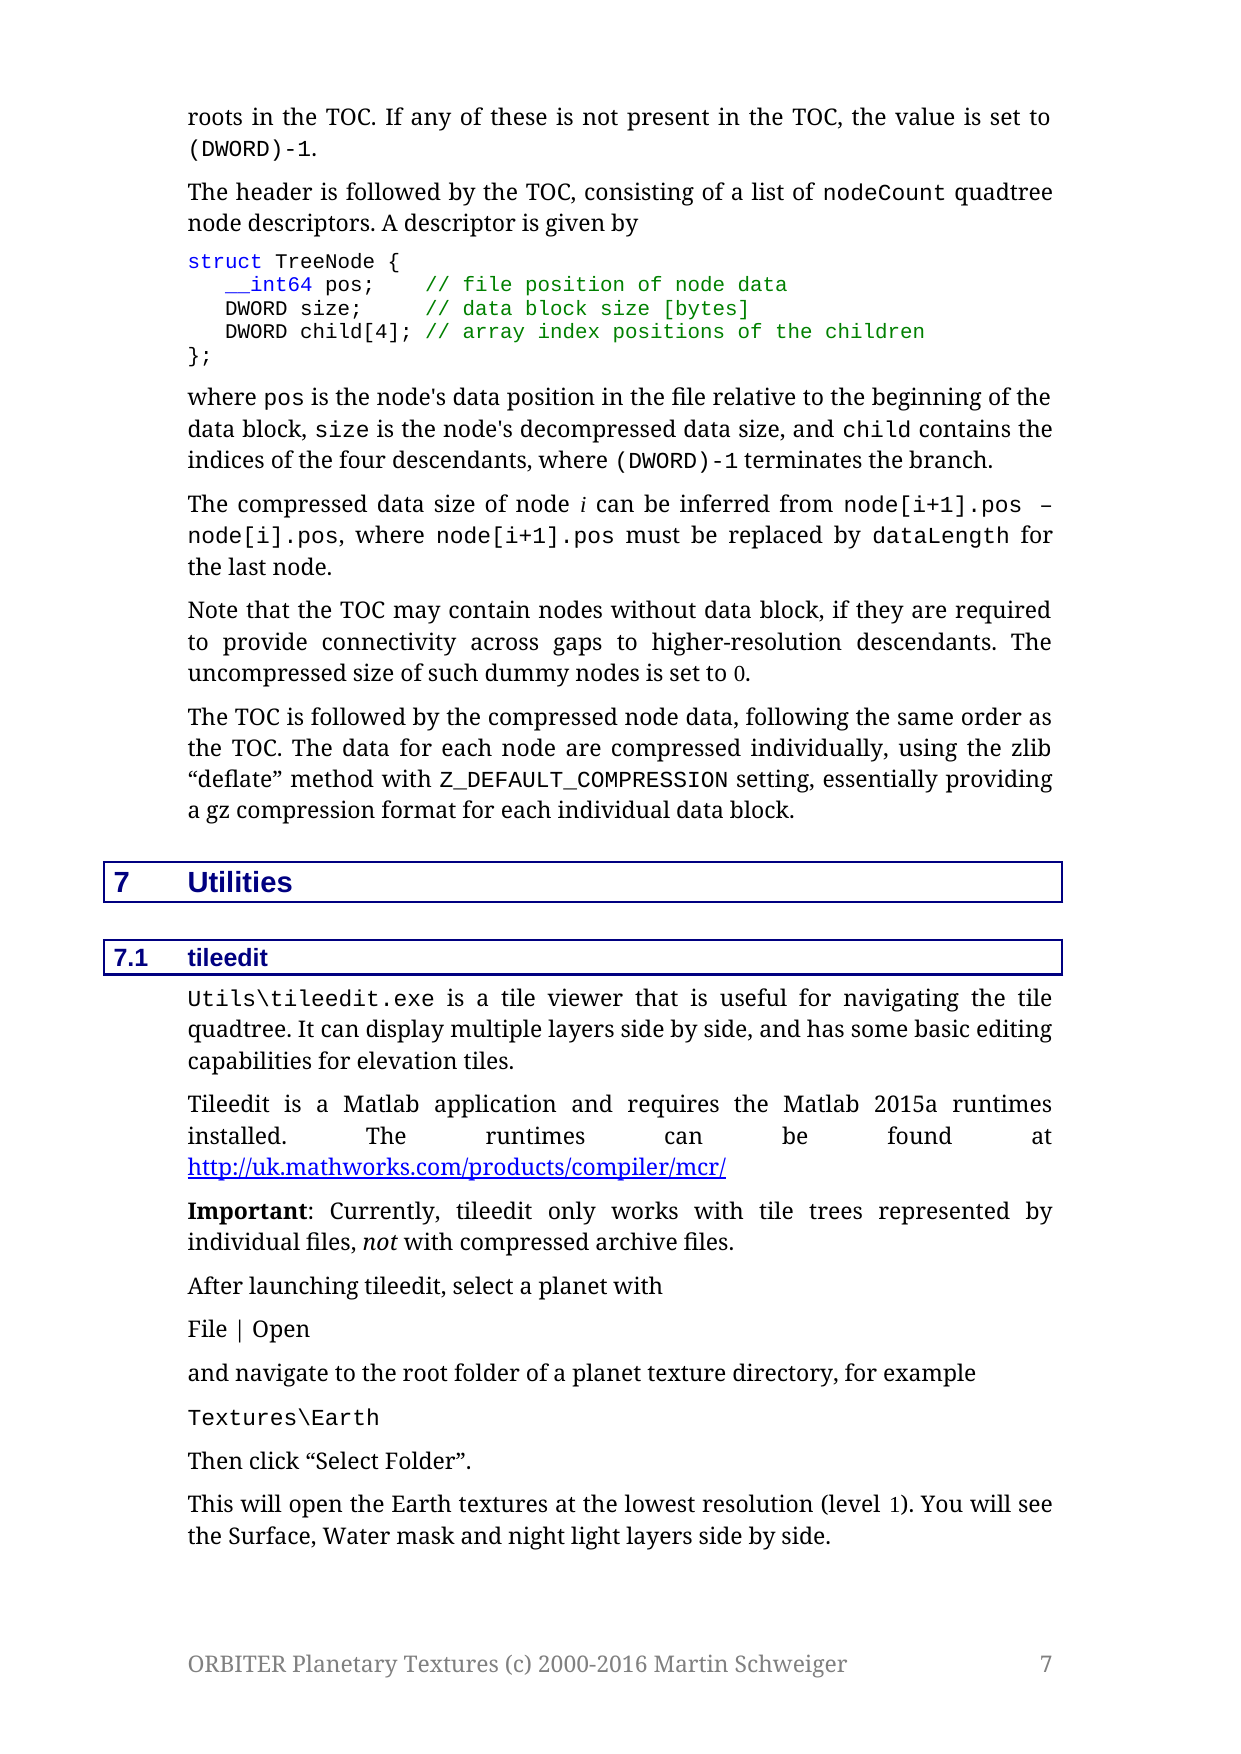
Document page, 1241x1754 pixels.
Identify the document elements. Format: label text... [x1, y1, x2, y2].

text Important: Currently, tileedit only works with tile trees represented by individual files, not with compressed archive files. [187, 1194, 1053, 1257]
text The compressed data size of node i can be inferred from node[i+1].pos – node[i].pos, where node[i+1].pos must be replaced by dataLength for the last node. [187, 488, 1053, 582]
subtitle tileedit [105, 941, 1061, 973]
text where pos is the node's data position in the file relative to the beginning of the data block, size is the node's decompressed data size, and child contains the indices of the four descendants, where (DWORD)-1 terminates the branch. [187, 381, 1053, 475]
subtitle Utilities [105, 863, 1061, 901]
text struct TreeNode { __int64 pos; // file position of node data DWORD size; // data block size [bytes] DWORD child[4]; // array index positions of the children }; [187, 251, 1053, 369]
text After launching tileedit, select a planet with [187, 1269, 1053, 1301]
text This will open the Earth textures at the lowest resolution (level 1). You will see the Surface, Water mask and night light layers side by side. [187, 1488, 1053, 1551]
text The header is followed by the TOC, consisting of a list of nodeCount quadtree node descriptors. A descriptor is given by [187, 176, 1053, 238]
text The TOC is followed by the compressed node data, following the same order as the TOC. The data for each node are compressed individually, using the zlib “deflate” method with Z_DEFAULT_COMPRESSION setting, essentially providing a gz compression format for each individual data block. [187, 701, 1053, 826]
text roots in the TOC. If any of these is not present in the TOC, the value is set to (DWORD)-1. [187, 100, 1053, 163]
text Then click “Select Folder”. [187, 1444, 1053, 1476]
text and navigate to the root folder of a planet texture directory, for example [187, 1357, 1053, 1388]
text Tileedit is a Matlab application and requires the Matlab 2015a runtimes installed. The runtimes can be found at http://uk.mathworks.com/products/compiler/mcr/ [187, 1088, 1053, 1182]
text Note that the TOC may contain nodes without data block, if they are required to provide connectivity across gaps to higher-resolution descendants. The uncompressed size of such dummy nodes is set to 0. [187, 594, 1053, 688]
text Textures\Earth [187, 1401, 1053, 1432]
text Utils\tileedit.exe is a tile viewer that is useful for navigating the tile quadtree. It can display multiple layers side by side, and has some basic editing capabilities for elevation tiles. [187, 982, 1053, 1076]
text File | Open [187, 1313, 1053, 1344]
